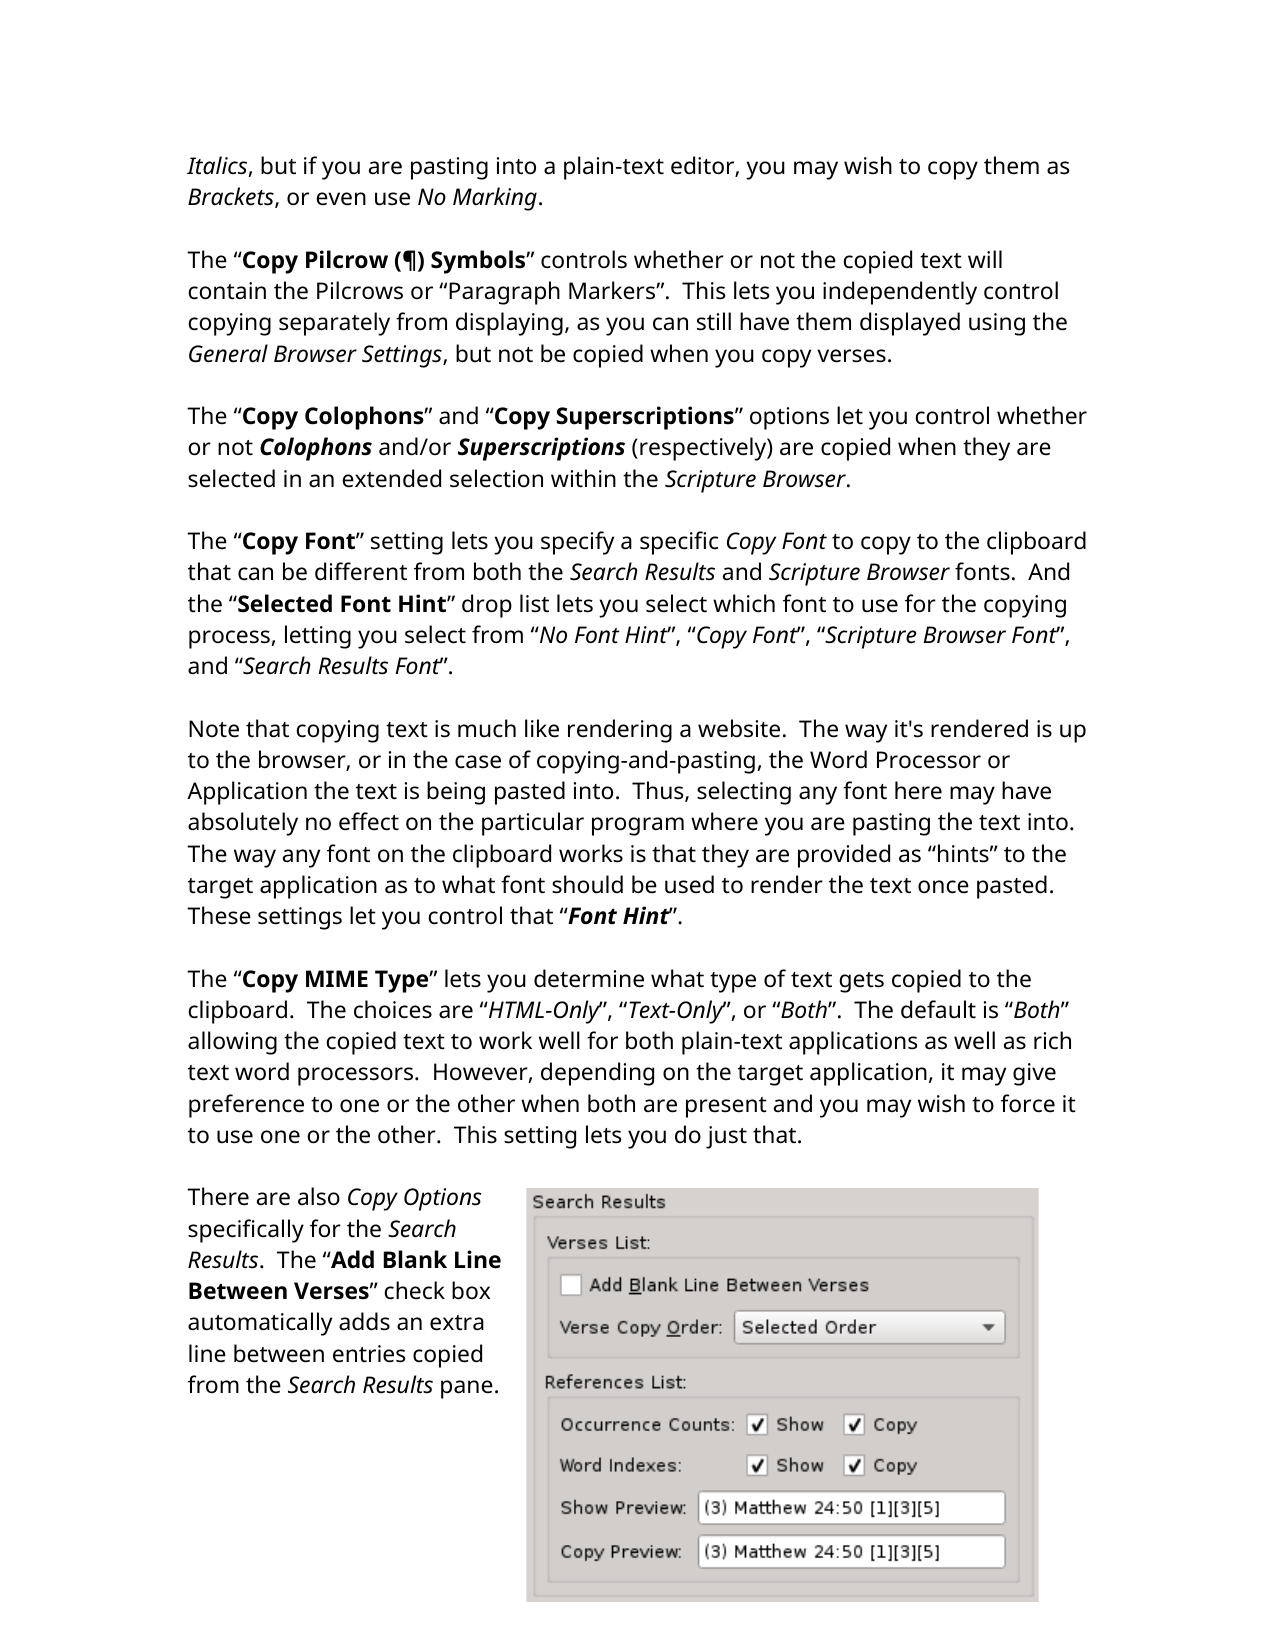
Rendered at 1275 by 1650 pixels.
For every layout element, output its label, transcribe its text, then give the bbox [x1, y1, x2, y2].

picture [526, 1188, 1039, 1602]
text The “Copy MIME Type” lets you determine what type of text gets copied to the clipboard. The choices are “HTML-Only”, “Text-Only”, or “Both”. The default is “Both” allowing the copied text to work well for both plain-text applications as well as rich text word processors. However, depending on the target application, it may give preference to one or the other when both are present and you may wish to force it to use one or the other. This setting lets you do just that. [187, 962, 1087, 1150]
text The “Copy Colophons” and “Copy Superscriptions” options let you control whether or not Colophons and/or Superscriptions (respectively) are copied when they are selected in an extended selection within the Scripture Browser. [187, 400, 1087, 494]
text The “Copy Font” setting lets you specify a specific Copy Font to copy to the clipboard that can be different from both the Search Results and Scripture Browser fonts. And the “Selected Font Hint” drop list lets you select which font to use for the copying process, letting you select from “No Font Hint”, “Copy Font”, “Scripture Browser Font”, and “Search Results Font”. [187, 525, 1087, 681]
text Note that copying text is much like rendering a website. The way it's rendered is up to the browser, or in the case of copying-and-pasting, the Word Processor or Application the text is being pasted into. Thus, selecting any font here may have absolutely no effect on the particular program where you are pasting the text into. The way any font on the clipboard works is that they are provided as “hints” to the target application as to what font should be used to render the text once pasted. These settings let you control that “Font Hint”. [187, 712, 1087, 931]
text The “Copy Pilcrow (¶) Symbols” controls whether or not the copied text will contain the Pilcrows or “Paragraph Markers”. This lets you independently control copying separately from displaying, as you can still have them displayed using the General Browser Settings, but not be copied when you copy verses. [187, 244, 1087, 369]
text There are also Copy Options specifically for the Search Results. The “Add Blank Line Between Verses” check box automatically adds an extra line between entries copied from the Search Results pane. [187, 1181, 1087, 1400]
text Italics, but if you are pasting into a plain-text editor, you may wish to copy them as Brackets, or even use No Marking. [187, 150, 1087, 212]
